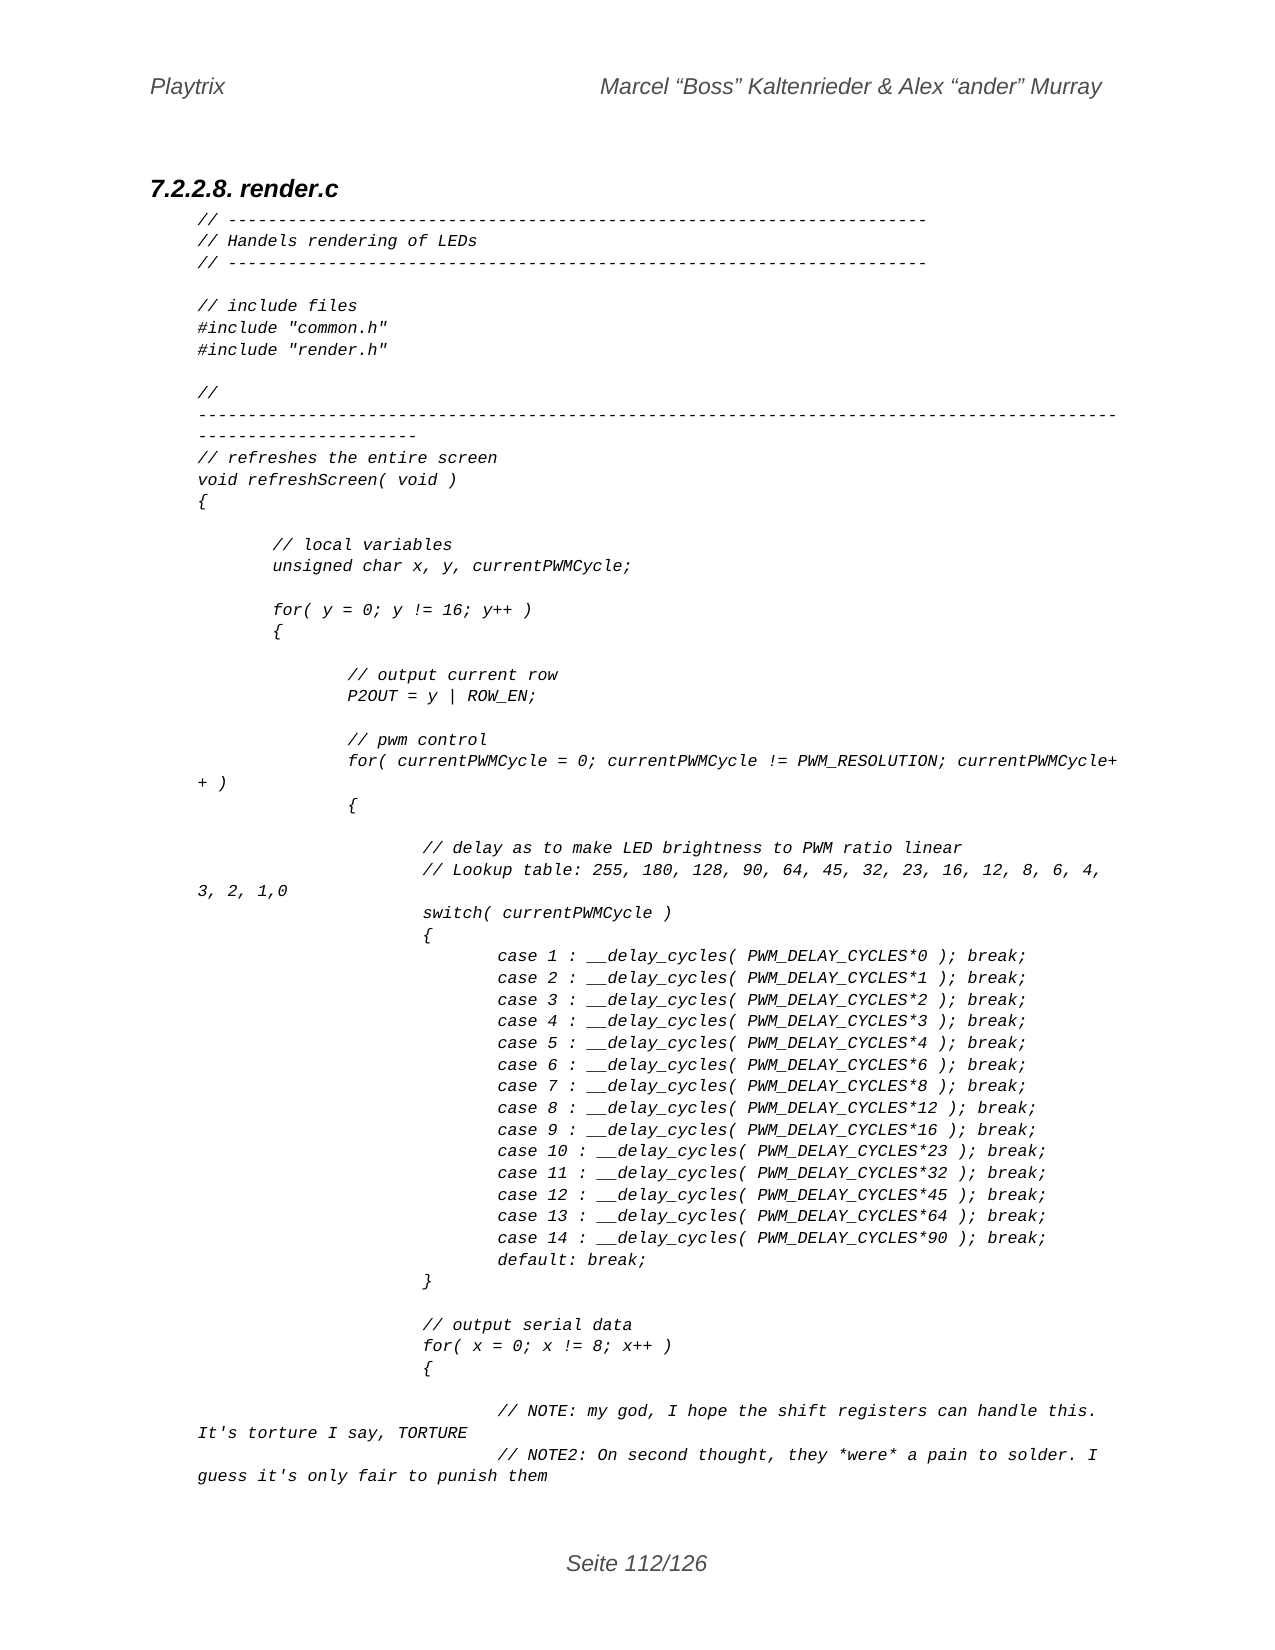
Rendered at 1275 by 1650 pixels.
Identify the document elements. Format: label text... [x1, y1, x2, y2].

text case 13 : __delay_cycles( PWM_DELAY_CYCLES*64 ); break; [197, 1208, 1125, 1227]
text // NOTE: my god, I hope the shift registers can handle this. It's torture I say, TORTURE [197, 1403, 1125, 1443]
text switch( currentPWMCycle ) [197, 904, 1125, 923]
text // Lookup table: 255, 180, 128, 90, 64, 45, 32, 23, 16, 12, 8, 6, 4, 3, 2, 1,0 [197, 861, 1125, 902]
text case 5 : __delay_cycles( PWM_DELAY_CYCLES*4 ); break; [197, 1034, 1125, 1053]
text // Handels rendering of LEDs [197, 233, 1125, 252]
text } [197, 1273, 1125, 1292]
text for( currentPWMCycle = 0; currentPWMCycle != PWM_RESOLUTION; currentPWMCycle++ ) [197, 753, 1125, 793]
text { [197, 796, 1125, 815]
text // pwm control [197, 731, 1125, 750]
text { [197, 493, 1125, 512]
text case 12 : __delay_cycles( PWM_DELAY_CYCLES*45 ); break; [197, 1186, 1125, 1205]
text // include files [197, 298, 1125, 317]
text { [197, 926, 1125, 945]
text case 9 : __delay_cycles( PWM_DELAY_CYCLES*16 ); break; [197, 1121, 1125, 1140]
text // ------------------------------------------------------------------------------------------------------------------ [197, 384, 1125, 447]
text // refreshes the entire screen [197, 449, 1125, 468]
text case 8 : __delay_cycles( PWM_DELAY_CYCLES*12 ); break; [197, 1099, 1125, 1118]
text case 1 : __delay_cycles( PWM_DELAY_CYCLES*0 ); break; [197, 948, 1125, 967]
text // output current row [197, 666, 1125, 685]
text P2OUT = y | ROW_EN; [197, 688, 1125, 707]
text case 14 : __delay_cycles( PWM_DELAY_CYCLES*90 ); break; [197, 1229, 1125, 1248]
text for( x = 0; x != 8; x++ ) [197, 1338, 1125, 1357]
text default: break; [197, 1251, 1125, 1270]
text // ---------------------------------------------------------------------- [197, 254, 1125, 273]
text #include "common.h" [197, 319, 1125, 338]
text // NOTE2: On second thought, they *were* a pain to solder. I guess it's only fair to punish them [197, 1446, 1125, 1487]
text { [197, 623, 1125, 642]
text // local variables [197, 536, 1125, 555]
text case 10 : __delay_cycles( PWM_DELAY_CYCLES*23 ); break; [197, 1143, 1125, 1162]
text for( y = 0; y != 16; y++ ) [197, 601, 1125, 620]
text case 7 : __delay_cycles( PWM_DELAY_CYCLES*8 ); break; [197, 1078, 1125, 1097]
text // output serial data [197, 1316, 1125, 1335]
text // ---------------------------------------------------------------------- [197, 211, 1125, 230]
text // delay as to make LED brightness to PWM ratio linear [197, 839, 1125, 858]
text case 11 : __delay_cycles( PWM_DELAY_CYCLES*32 ); break; [197, 1164, 1125, 1183]
text #include "render.h" [197, 341, 1125, 360]
text case 6 : __delay_cycles( PWM_DELAY_CYCLES*6 ); break; [197, 1056, 1125, 1075]
text case 4 : __delay_cycles( PWM_DELAY_CYCLES*3 ); break; [197, 1013, 1125, 1032]
text { [197, 1359, 1125, 1378]
text case 2 : __delay_cycles( PWM_DELAY_CYCLES*1 ); break; [197, 969, 1125, 988]
text unsigned char x, y, currentPWMCycle; [197, 558, 1125, 577]
text case 3 : __delay_cycles( PWM_DELAY_CYCLES*2 ); break; [197, 991, 1125, 1010]
text void refreshScreen( void ) [197, 471, 1125, 490]
subtitle render.c [150, 175, 1125, 203]
